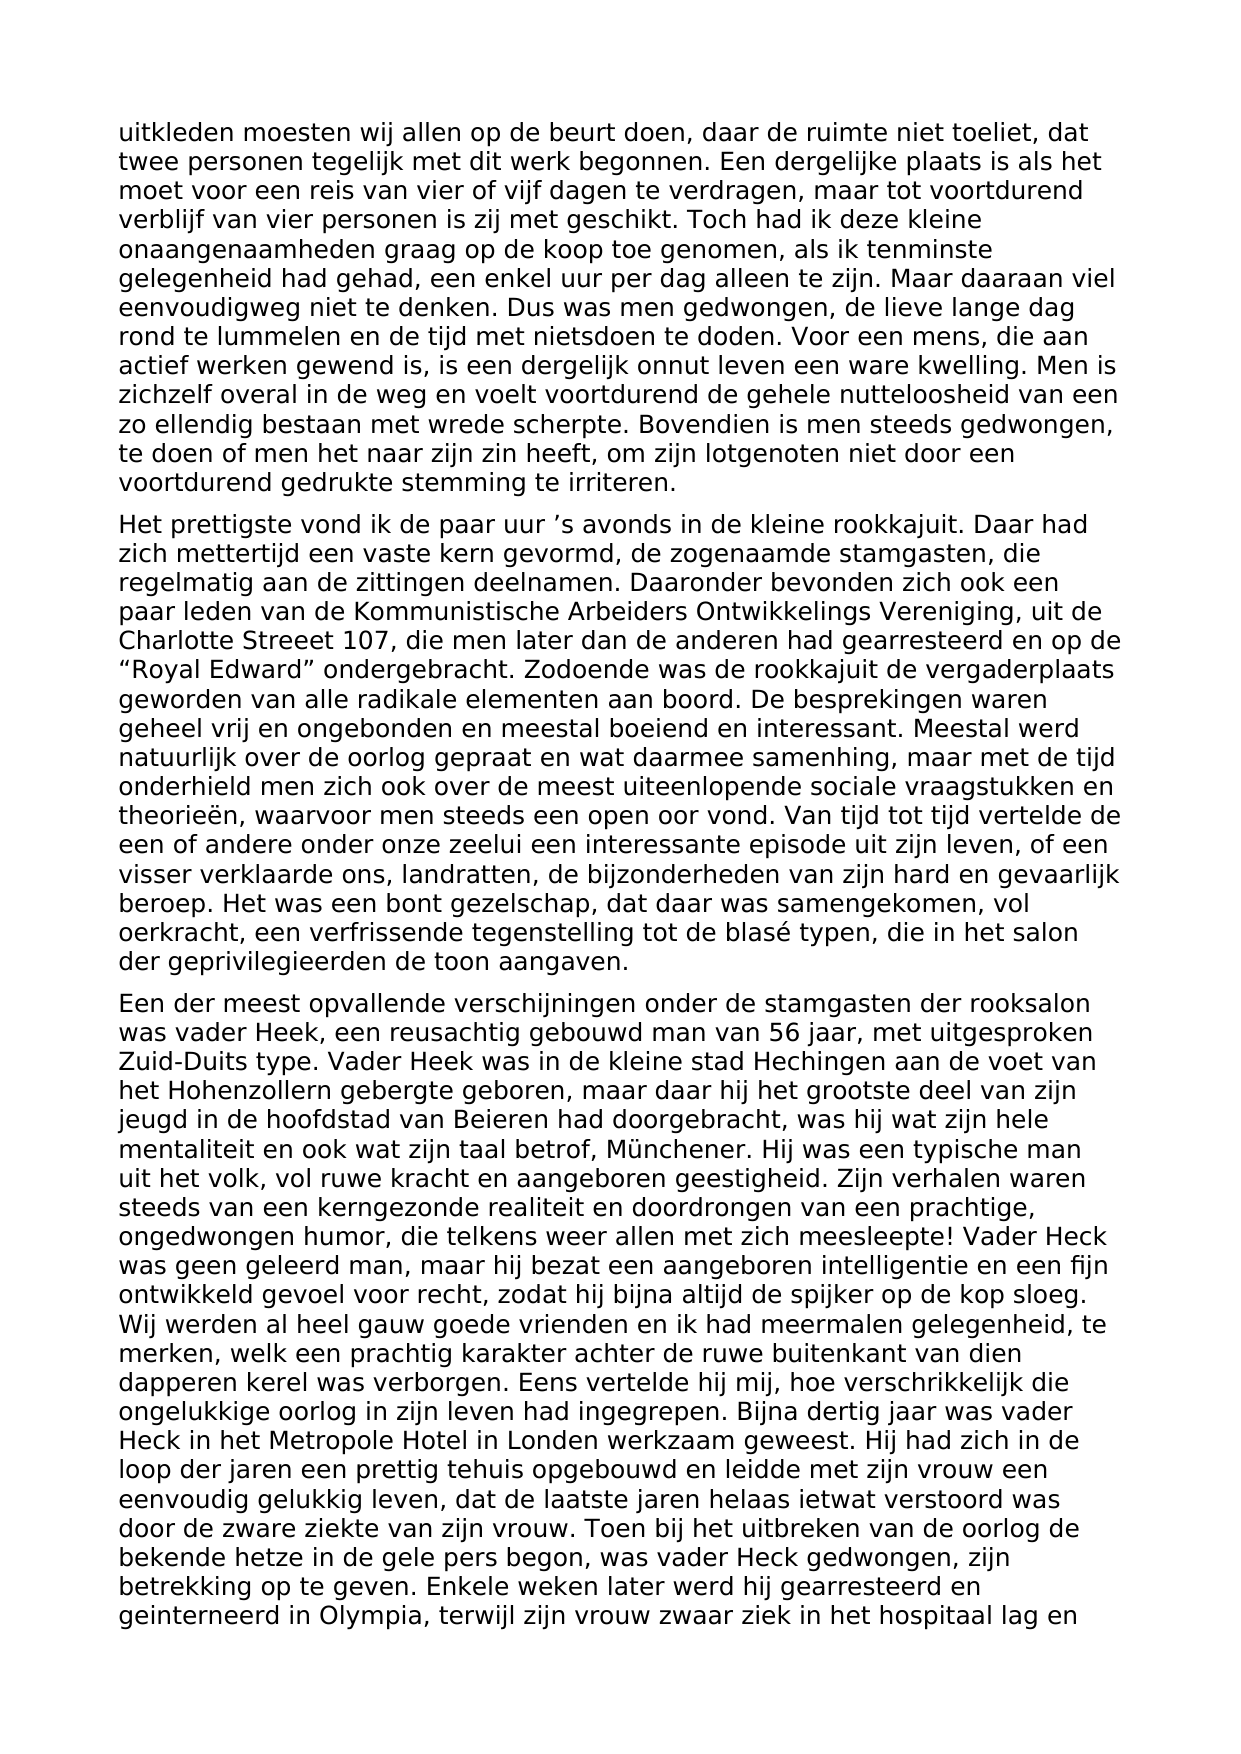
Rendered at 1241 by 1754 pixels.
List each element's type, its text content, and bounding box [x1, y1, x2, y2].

text Een der meest opvallende verschijningen onder de stamgasten der rooksalon was vader Heek, een reusachtig gebouwd man van 56 jaar, met uitgesproken Zuid-Duits type. Vader Heek was in de kleine stad Hechingen aan de voet van het Hohenzollern gebergte geboren, maar daar hij het grootste deel van zijn jeugd in de hoofdstad van Beieren had doorgebracht, was hij wat zijn hele mentaliteit en ook wat zijn taal betrof, Münchener. Hij was een typische man uit het volk, vol ruwe kracht en aangeboren geestigheid. Zijn verhalen waren steeds van een kerngezonde realiteit en doordrongen van een prachtige, ongedwongen humor, die telkens weer allen met zich meesleepte! Vader Heck was geen geleerd man, maar hij bezat een aangeboren intelligentie en een fijn ontwikkeld gevoel voor recht, zodat hij bijna altijd de spijker op de kop sloeg. Wij werden al heel gauw goede vrienden en ik had meermalen gelegenheid, te merken, welk een prachtig karakter achter de ruwe buitenkant van dien dapperen kerel was verborgen. Eens vertelde hij mij, hoe verschrikkelijk die ongelukkige oorlog in zijn leven had ingegrepen. Bijna dertig jaar was vader Heck in het Metropole Hotel in Londen werkzaam geweest. Hij had zich in de loop der jaren een prettig tehuis opgebouwd en leidde met zijn vrouw een eenvoudig gelukkig leven, dat de laatste jaren helaas ietwat verstoord was door de zware ziekte van zijn vrouw. Toen bij het uitbreken van de oorlog de bekende hetze in de gele pers begon, was vader Heck gedwongen, zijn betrekking op te geven. Enkele weken later werd hij gearresteerd en geinterneerd in Olympia, terwijl zijn vrouw zwaar ziek in het hospitaal lag en [118, 989, 1122, 1631]
text Het prettigste vond ik de paar uur ’s avonds in de kleine rookkajuit. Daar had zich mettertijd een vaste kern gevormd, de zogenaamde stamgasten, die regelmatig aan de zittingen deelnamen. Daaronder bevonden zich ook een paar leden van de Kommunistische Arbeiders Ontwikkelings Vereniging, uit de Charlotte Streeet 107, die men later dan de anderen had gearresteerd en op de “Royal Edward” ondergebracht. Zodoende was de rookkajuit de vergaderplaats geworden van alle radikale elementen aan boord. De besprekingen waren geheel vrij en ongebonden en meestal boeiend en interessant. Meestal werd natuurlijk over de oorlog gepraat en wat daarmee samenhing, maar met de tijd onderhield men zich ook over de meest uiteenlopende sociale vraagstukken en theorieën, waarvoor men steeds een open oor vond. Van tijd tot tijd vertelde de een of andere onder onze zeelui een interessante episode uit zijn leven, of een visser verklaarde ons, landratten, de bijzonderheden van zijn hard en gevaarlijk beroep. Het was een bont gezelschap, dat daar was samengekomen, vol oerkracht, een verfrissende tegenstelling tot de blasé typen, die in het salon der geprivilegieerden de toon aangaven. [118, 510, 1122, 976]
text uitkleden moesten wij allen op de beurt doen, daar de ruimte niet toeliet, dat twee personen tegelijk met dit werk begonnen. Een dergelijke plaats is als het moet voor een reis van vier of vijf dagen te verdragen, maar tot voortdurend verblijf van vier personen is zij met geschikt. Toch had ik deze kleine onaangenaamheden graag op de koop toe genomen, als ik tenminste gelegenheid had gehad, een enkel uur per dag alleen te zijn. Maar daaraan viel eenvoudigweg niet te denken. Dus was men gedwongen, de lieve lange dag rond te lummelen en de tijd met nietsdoen te doden. Voor een mens, die aan actief werken gewend is, is een dergelijk onnut leven een ware kwelling. Men is zichzelf overal in de weg en voelt voortdurend de gehele nutteloosheid van een zo ellendig bestaan met wrede scherpte. Bovendien is men steeds gedwongen, te doen of men het naar zijn zin heeft, om zijn lotgenoten niet door een voortdurend gedrukte stemming te irriteren. [118, 118, 1122, 497]
